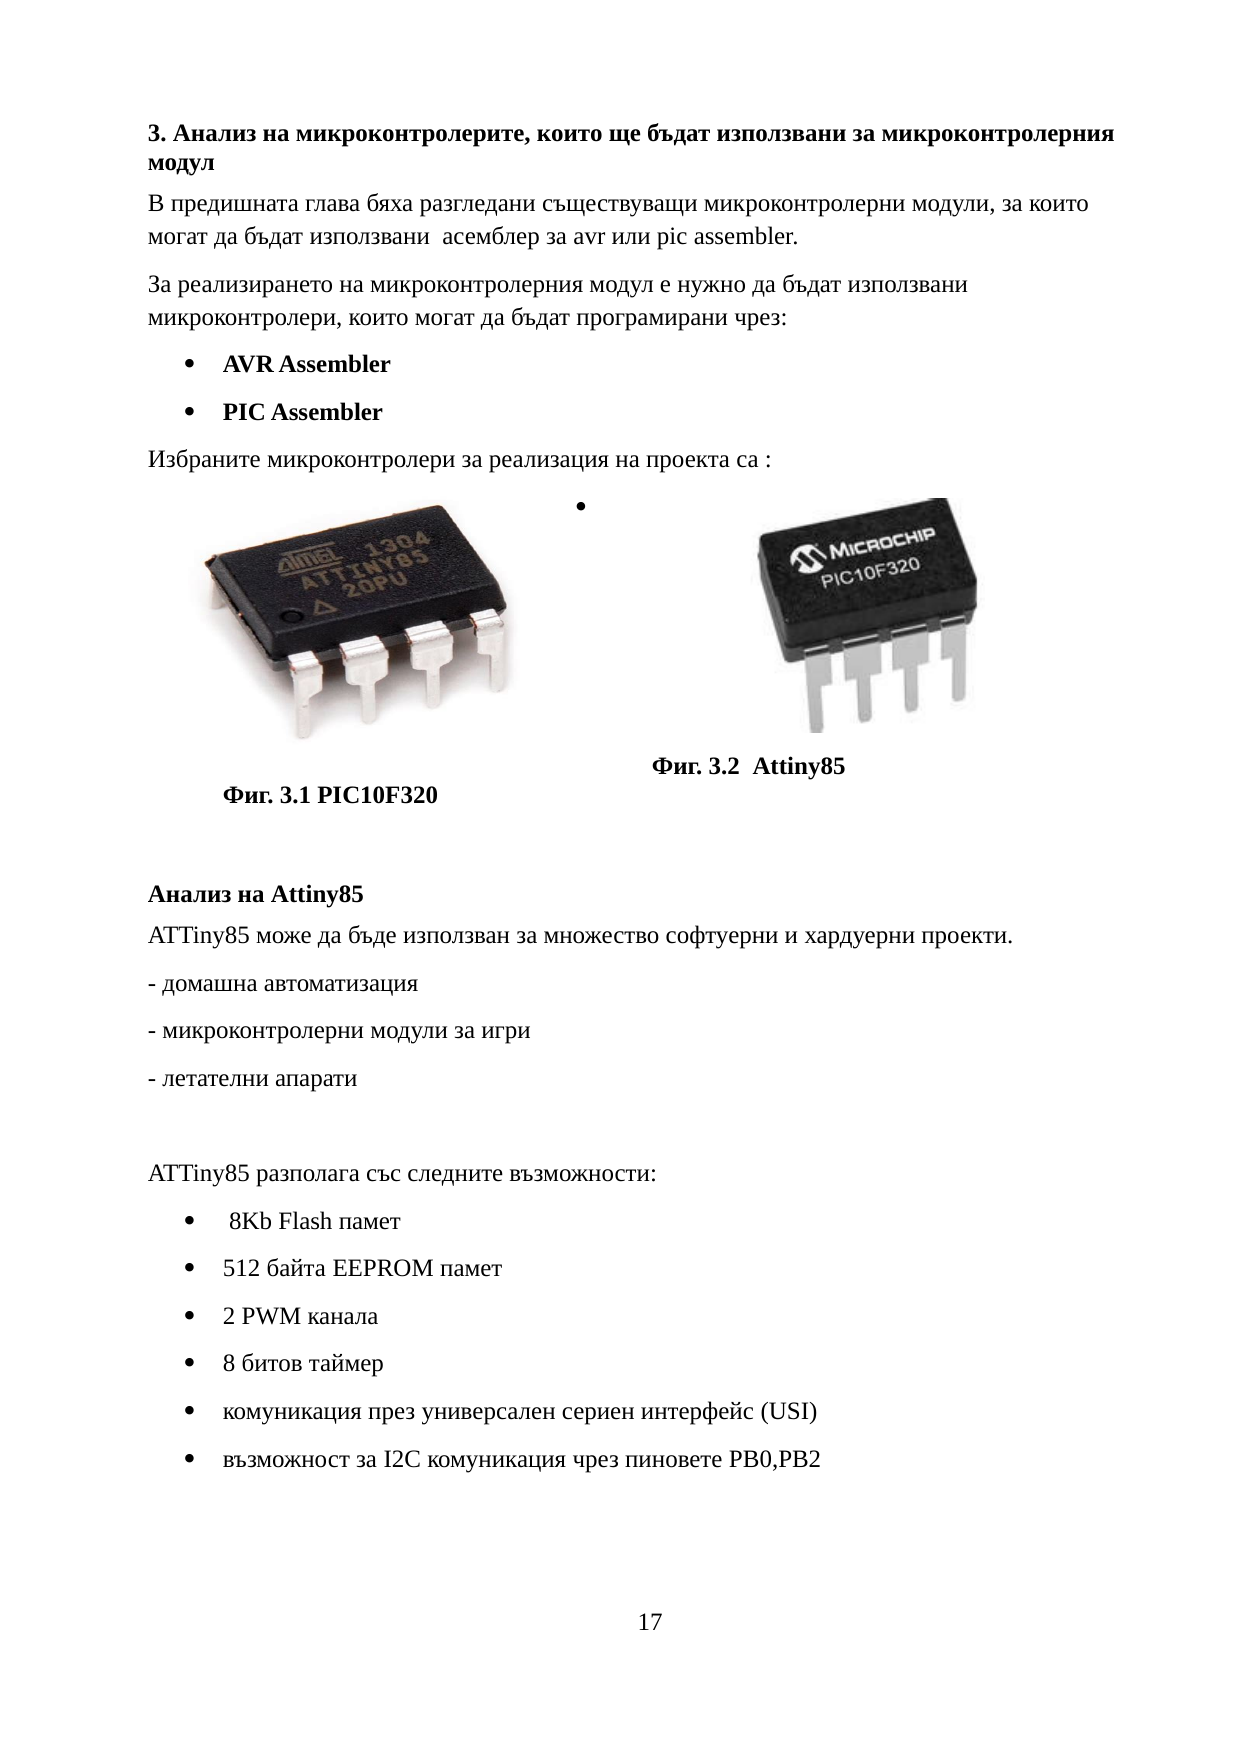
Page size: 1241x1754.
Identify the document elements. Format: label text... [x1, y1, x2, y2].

text ATTiny85 може да бъде използван за множество софтуерни и хардуерни проекти. [148, 920, 1152, 949]
picture [175, 492, 540, 752]
list AVR Assembler [185, 349, 1152, 378]
text - домашна автоматизация [148, 968, 1152, 996]
list възможност за I2C комуникация чрез пиновете PB0,PB2 [185, 1444, 1152, 1472]
subtitle 3. Анализ на микроконтролерите, които ще бъдат използвани за микроконтролерния модул [148, 118, 1152, 176]
list Фиг. 3.2 Attiny85 Фиг. 3.1 PIC10F320 [185, 751, 1152, 808]
list комуникация през универсален сериен интерфейс (USI) [185, 1396, 1152, 1425]
list 8 битов таймер [185, 1348, 1152, 1377]
text За реализирането на микроконтролерния модул е нужно да бъдат използвани микроконтролери, които могат да бъдат програмирани чрез: [148, 269, 1152, 331]
picture [750, 498, 985, 733]
text Избраните микроконтролери за реализация на проекта са : [148, 444, 1152, 473]
text ATTiny85 разполага със следните възможности: [148, 1158, 1152, 1187]
text - микроконтролерни модули за игри [148, 1015, 1152, 1044]
list 512 байта EEPROM памет [185, 1253, 1152, 1282]
list PIC Assembler [185, 397, 1152, 426]
text В предишната глава бяха разгледани съществуващи микроконтролерни модули, за които могат да бъдат използвани асемблер за avr или pic assembler. [148, 188, 1152, 250]
list 8Kb Flash памет [185, 1206, 1152, 1234]
list 2 PWM канала [185, 1301, 1152, 1330]
text - летателни апарати [148, 1063, 1152, 1092]
subtitle Анализ на Attiny85 [148, 879, 1152, 908]
